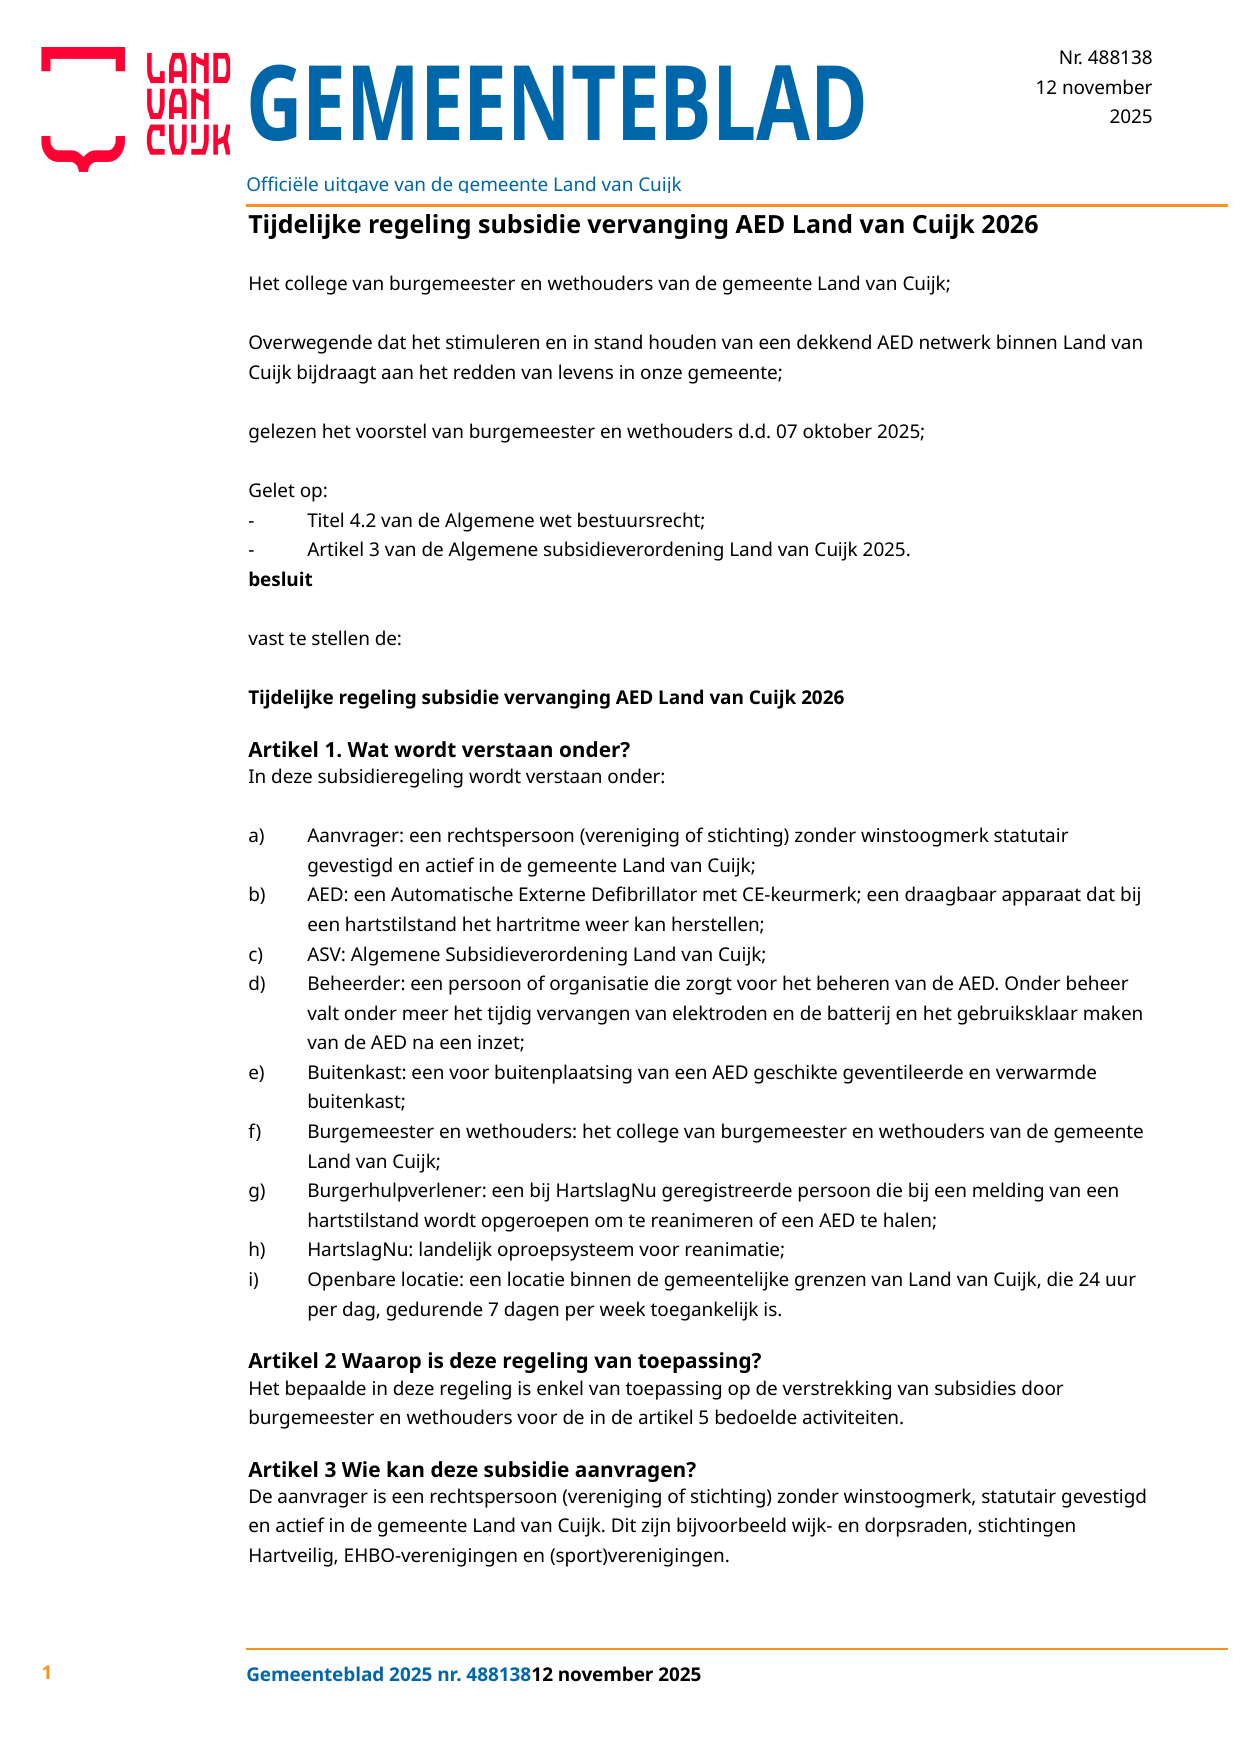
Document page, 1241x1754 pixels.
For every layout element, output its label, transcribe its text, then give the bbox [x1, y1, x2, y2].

text Artikel 3 Wie kan deze subsidie aanvragen? [248, 1455, 1152, 1483]
text Overwegende dat het stimuleren en in stand houden van een dekkend AED netwerk binnen Land van Cuijk bijdraagt aan het redden van levens in onze gemeente; [248, 329, 1152, 385]
text vast te stellen de: [248, 625, 1152, 651]
picture [41, 47, 231, 172]
text De aanvrager is een rechtspersoon (vereniging of stichting) zonder winstoogmerk, statutair gevestigd en actief in de gemeente Land van Cuijk. Dit zijn bijvoorbeeld wijk- en dorpsraden, stichtingen Hartveilig, EHBO-verenigingen en (sport)verenigingen. [248, 1483, 1152, 1568]
text Gelet op: [248, 477, 1152, 503]
text besluit [248, 566, 1152, 592]
text In deze subsidieregeling wordt verstaan onder: [248, 763, 1152, 789]
list Buitenkast: een voor buitenplaatsing van een AED geschikte geventileerde en verwarmde buitenkast; [248, 1059, 1152, 1114]
text Artikel 1. Wat wordt verstaan onder? [248, 735, 1152, 763]
list ASV: Algemene Subsidieverordening Land van Cuijk; [248, 941, 1152, 967]
text Tijdelijke regeling subsidie vervanging AED Land van Cuijk 2026 [248, 207, 1152, 241]
list Aanvrager: een rechtspersoon (vereniging of stichting) zonder winstoogmerk statutair gevestigd en actief in de gemeente Land van Cuijk; [248, 822, 1152, 878]
list Openbare locatie: een locatie binnen de gemeentelijke grenzen van Land van Cuijk, die 24 uur per dag, gedurende 7 dagen per week toegankelijk is. [248, 1266, 1152, 1322]
text Het bepaalde in deze regeling is enkel van toepassing op de verstrekking van subsidies door burgemeester en wethouders voor de in de artikel 5 bedoelde activiteiten. [248, 1375, 1152, 1430]
list Burgemeester en wethouders: het college van burgemeester en wethouders van de gemeente Land van Cuijk; [248, 1118, 1152, 1174]
list Burgerhulpverlener: een bij HartslagNu geregistreerde persoon die bij een melding van een hartstilstand wordt opgeroepen om te reanimeren of een AED te halen; [248, 1177, 1152, 1233]
text Artikel 2 Waarop is deze regeling van toepassing? [248, 1346, 1152, 1375]
list Titel 4.2 van de Algemene wet bestuursrecht; [248, 507, 1152, 533]
text gelezen het voorstel van burgemeester en wethouders d.d. 07 oktober 2025; [248, 418, 1152, 444]
text Tijdelijke regeling subsidie vervanging AED Land van Cuijk 2026 [248, 684, 1152, 710]
list Artikel 3 van de Algemene subsidieverordening Land van Cuijk 2025. [248, 537, 1152, 562]
list AED: een Automatische Externe Defibrillator met CE-keurmerk; een draagbaar apparaat dat bij een hartstilstand het hartritme weer kan herstellen; [248, 882, 1152, 937]
list Beheerder: een persoon of organisatie die zorgt voor het beheren van de AED. Onder beheer valt onder meer het tijdig vervangen van elektroden en de batterij en het gebruiksklaar maken van de AED na een inzet; [248, 970, 1152, 1055]
text Het college van burgemeester en wethouders van de gemeente Land van Cuijk; [248, 270, 1152, 296]
list HartslagNu: landelijk oproepsysteem voor reanimatie; [248, 1237, 1152, 1262]
